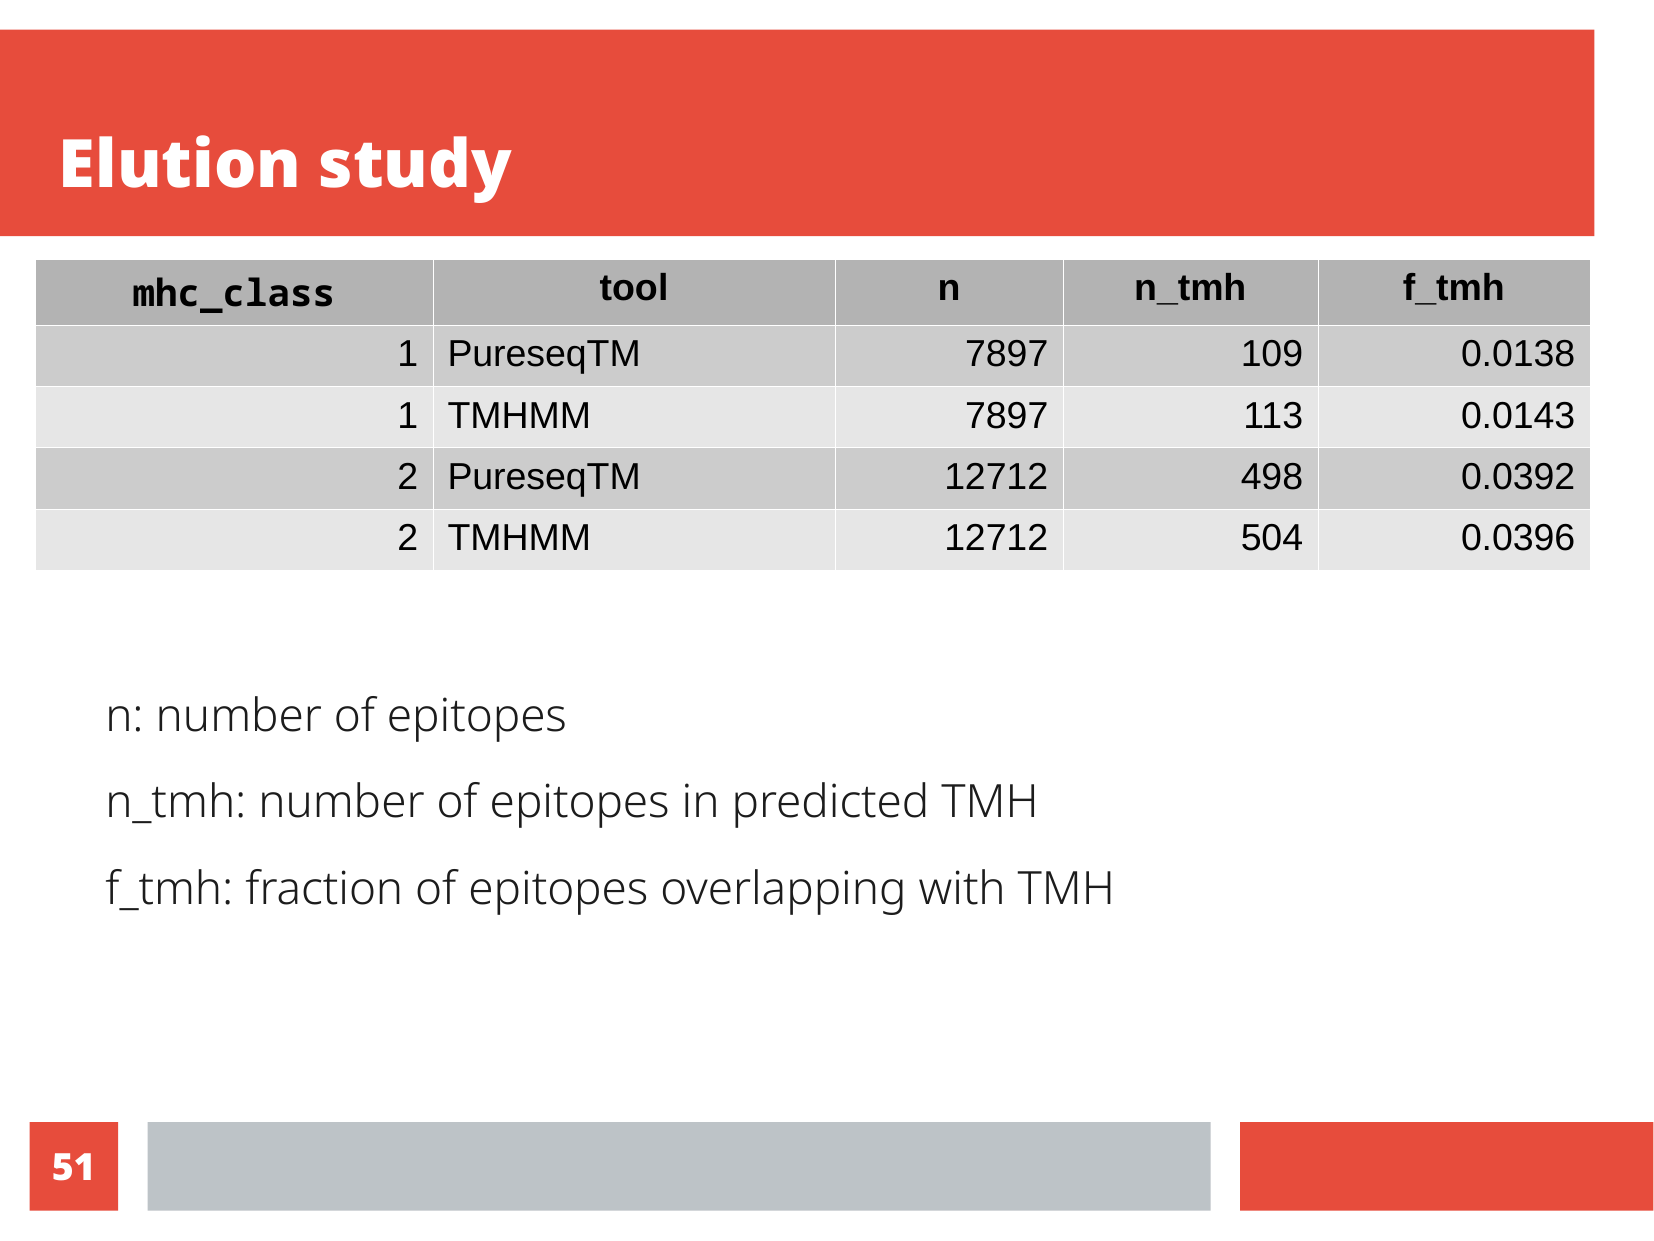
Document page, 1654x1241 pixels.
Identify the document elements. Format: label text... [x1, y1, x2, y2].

table_cell 498 [1064, 448, 1318, 509]
table_cell PureseqTM [434, 326, 835, 386]
table_cell 0.0143 [1319, 387, 1590, 447]
table_cell 1 [36, 387, 433, 447]
table_cell 2 [36, 510, 433, 570]
table_cell 12712 [836, 448, 1063, 509]
table_cell 0.0138 [1319, 326, 1590, 386]
table_cell 113 [1064, 387, 1318, 447]
table_header mhc_class [36, 260, 433, 325]
list n: number of epitopes n_tmh: number of epitopes in predicted TMH f_tmh: fraction of epitopes overlapping with TMH [58, 585, 1565, 1093]
table_header tool [434, 260, 835, 325]
table_cell 12712 [836, 510, 1063, 570]
table_cell 504 [1064, 510, 1318, 570]
table_cell 7897 [836, 387, 1063, 447]
table_cell 0.0392 [1319, 448, 1590, 509]
table_cell 109 [1064, 326, 1318, 386]
table_cell 7897 [836, 326, 1063, 386]
table_header n_tmh [1064, 260, 1318, 325]
table_cell PureseqTM [434, 448, 835, 509]
table_cell TMHMM [434, 387, 835, 447]
table_cell TMHMM [434, 510, 835, 570]
title Elution study [59, 59, 1595, 207]
table_cell 2 [36, 448, 433, 509]
table_header f_tmh [1319, 260, 1590, 325]
table_cell 1 [36, 326, 433, 386]
table_cell 0.0396 [1319, 510, 1590, 570]
table_header n [836, 260, 1063, 325]
